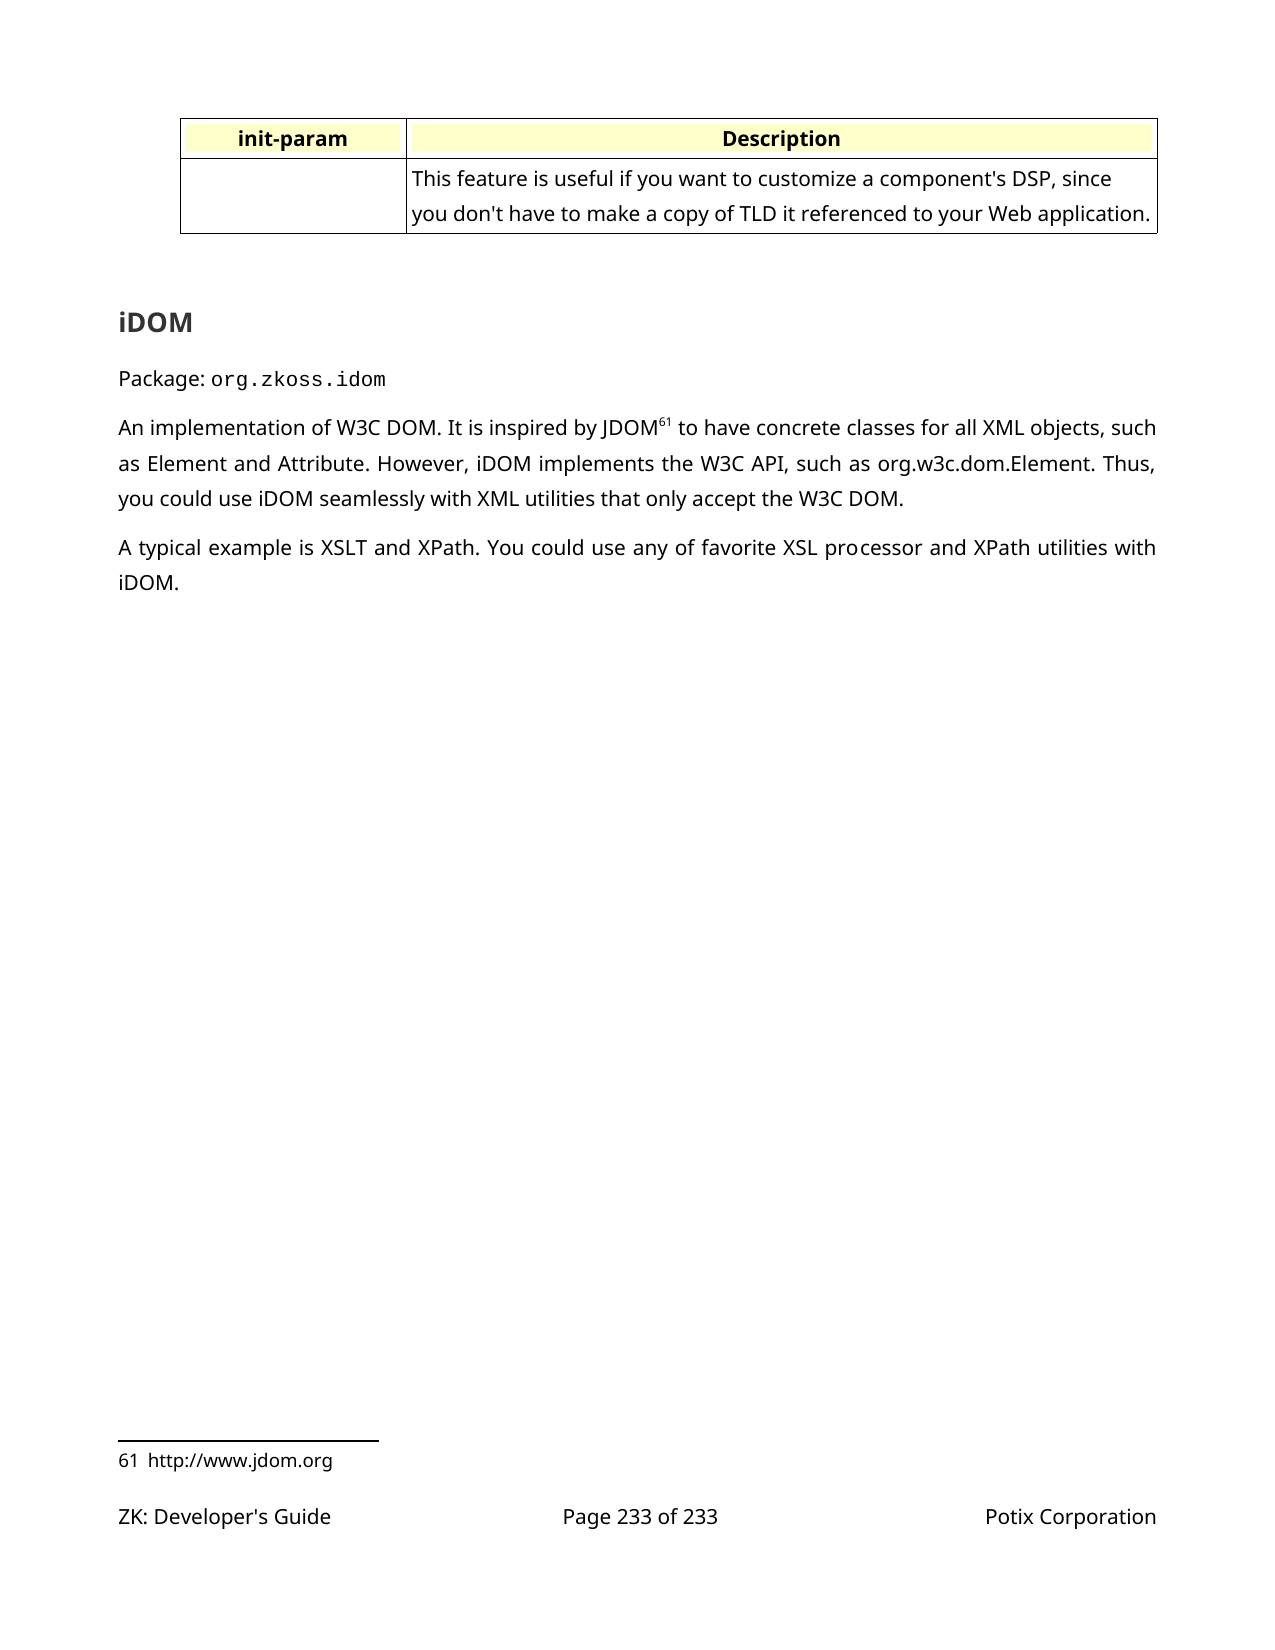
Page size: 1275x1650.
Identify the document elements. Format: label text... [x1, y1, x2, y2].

table_header init-param [181, 119, 406, 158]
table_cell [181, 159, 406, 233]
text An implementation of W3C DOM. It is inspired by JDOM to have concrete classes for all XML objects, such as Element and Attribute. However, iDOM implements the W3C API, such as org.w3c.dom.Element. Thus, you could use iDOM seamlessly with XML utilities that only accept the W3C DOM. [118, 413, 1157, 512]
table_cell This feature is useful if you want to customize a component's DSP, since you don't have to make a copy of TLD it referenced to your Web application. [407, 159, 1157, 233]
text http://www.jdom.org [118, 1447, 1157, 1473]
subtitle iDOM [118, 304, 1157, 341]
text A typical example is XSLT and XPath. You could use any of favorite XSL processor and XPath utilities with iDOM. [118, 533, 1157, 596]
table_header Description [407, 119, 1157, 158]
text Package: org.zkoss.idom [118, 364, 1157, 393]
